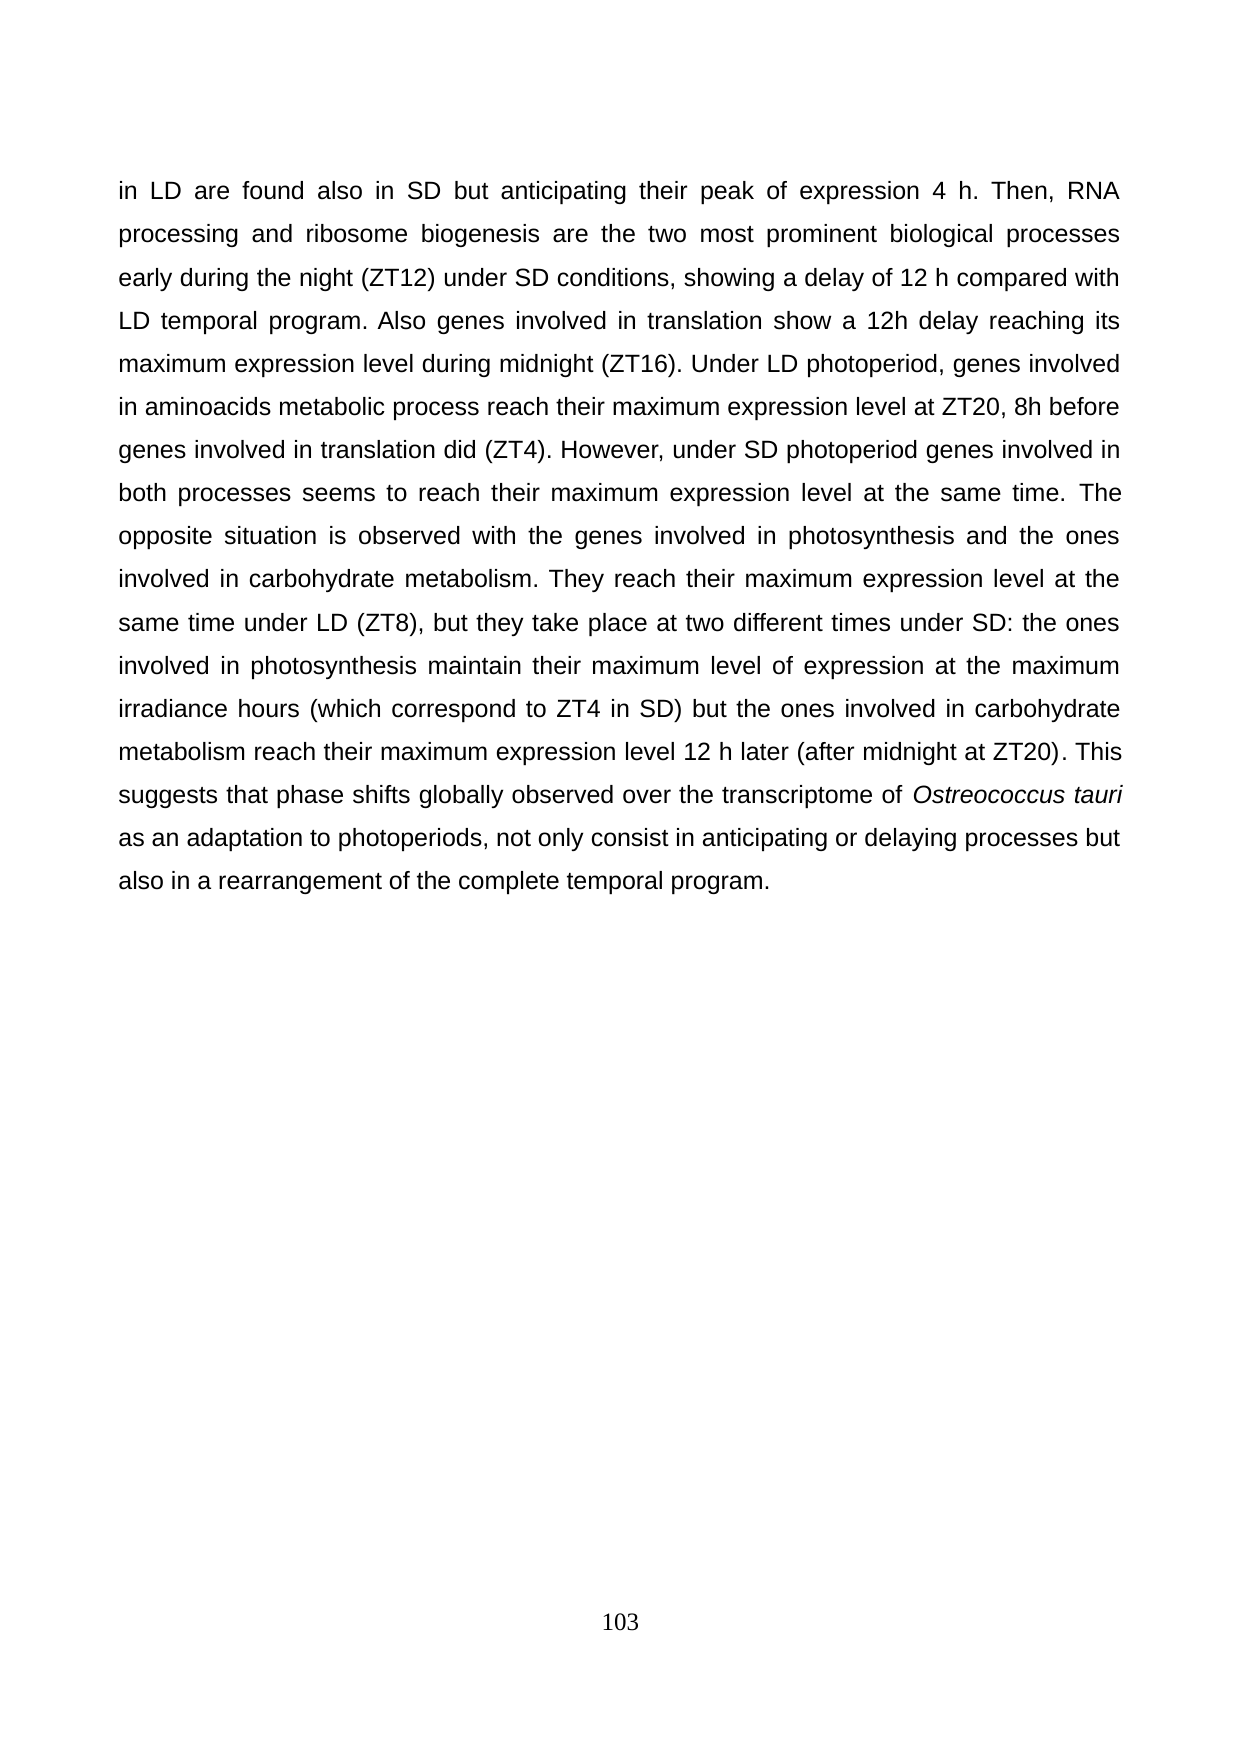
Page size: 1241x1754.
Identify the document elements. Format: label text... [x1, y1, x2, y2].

text in LD are found also in SD but anticipating their peak of expression 4 h. Then, RNA processing and ribosome biogenesis are the two most prominent biological processes early during the night (ZT12) under SD conditions, showing a delay of 12 h compared with LD temporal program. Also genes involved in translation show a 12h delay reaching its maximum expression level during midnight (ZT16). Under LD photoperiod, genes involved in aminoacids metabolic process reach their maximum expression level at ZT20, 8h before genes involved in translation did (ZT4). However, under SD photoperiod genes involved in both processes seems to reach their maximum expression level at the same time. The opposite situation is observed with the genes involved in photosynthesis and the ones involved in carbohydrate metabolism. They reach their maximum expression level at the same time under LD (ZT8), but they take place at two different times under SD: the ones involved in photosynthesis maintain their maximum level of expression at the maximum irradiance hours (which correspond to ZT4 in SD) but the ones involved in carbohydrate metabolism reach their maximum expression level 12 h later (after midnight at ZT20). This suggests that phase shifts globally observed over the transcriptome of Ostreococcus tauri as an adaptation to photoperiods, not only consist in anticipating or delaying processes but also in a rearrangement of the complete temporal program. [118, 176, 1122, 895]
